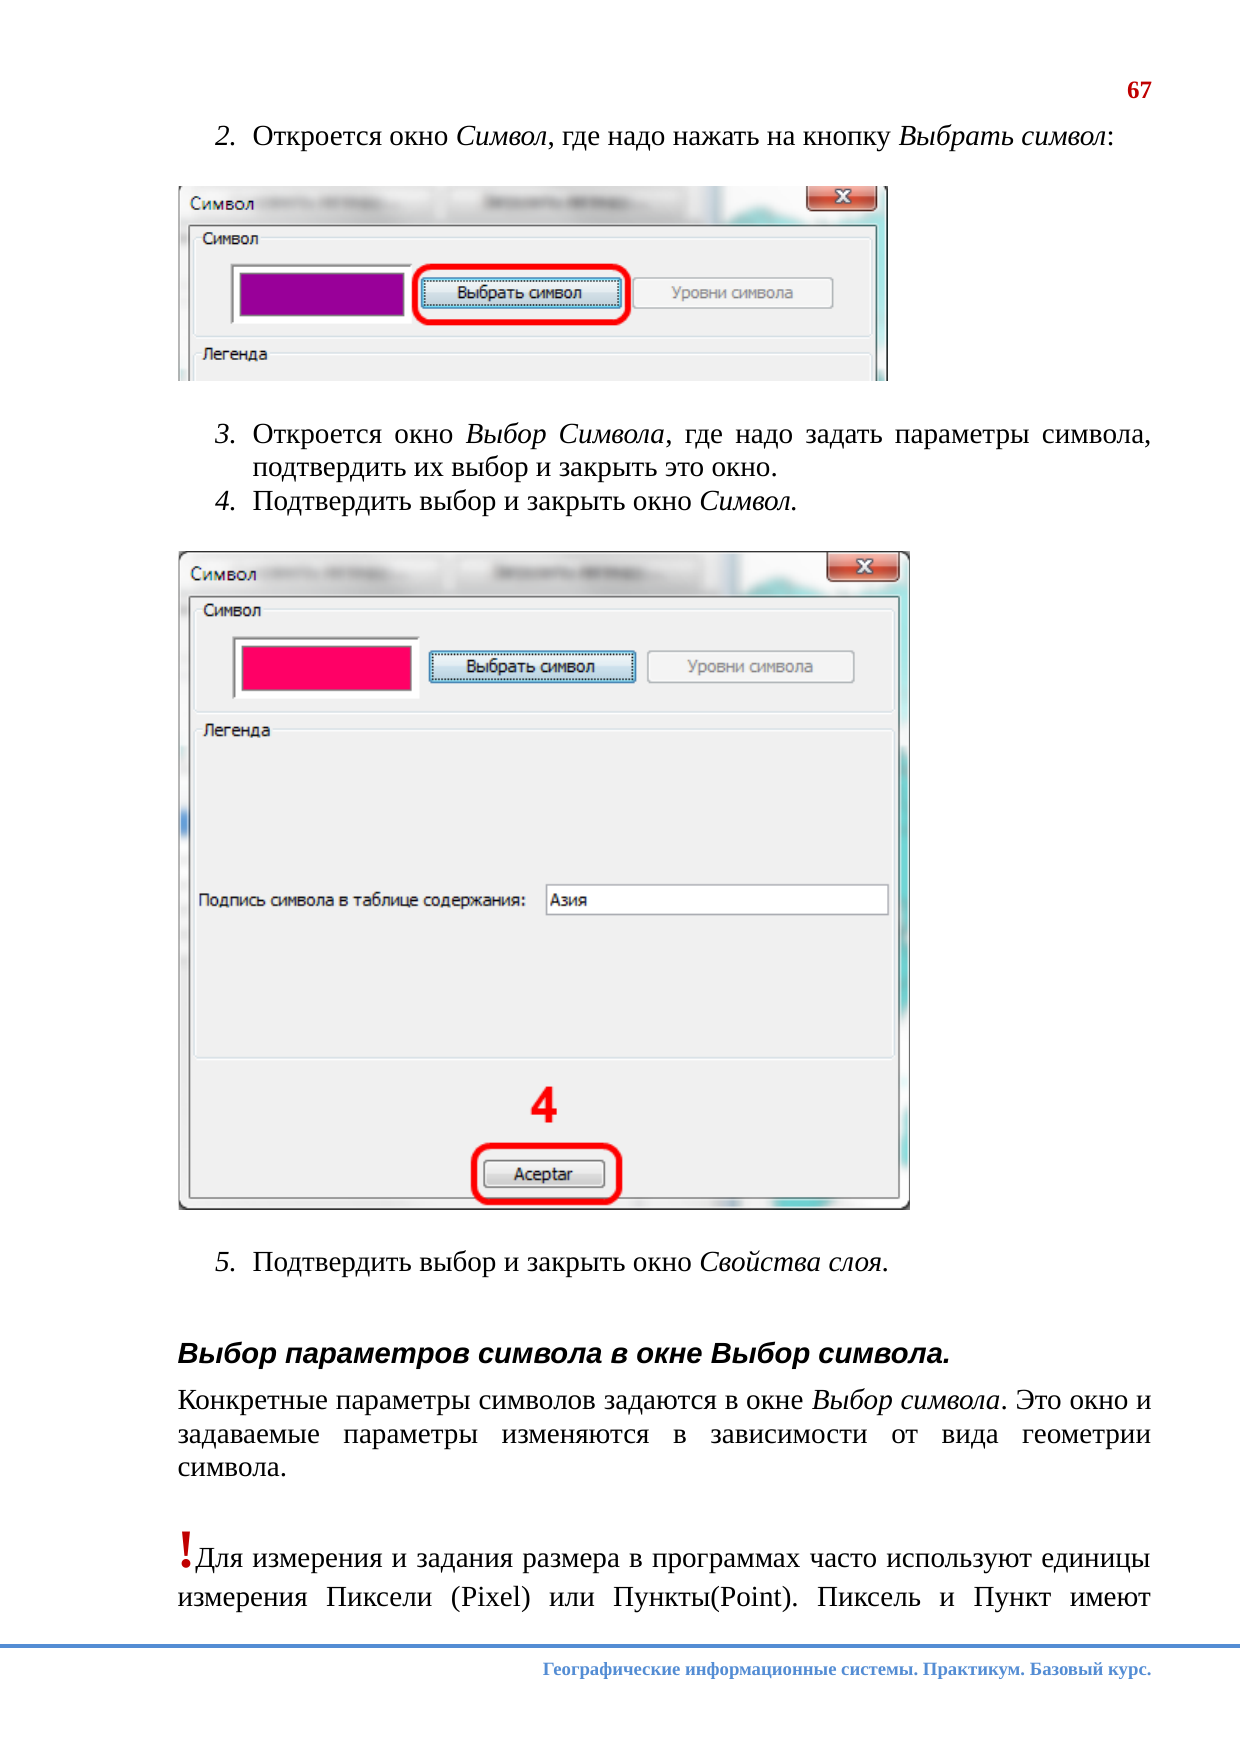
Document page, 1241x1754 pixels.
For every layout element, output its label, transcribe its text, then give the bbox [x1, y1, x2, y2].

list Откроется окно Выбор Символа, где надо задать параметры символа, подтвердить их выбор и закрыть это окно. [215, 416, 1152, 483]
list Подтвердить выбор и закрыть окно Символ. [215, 483, 1152, 516]
list Откроется окно Символ, где надо нажать на кнопку Выбрать символ: [215, 118, 1152, 152]
subtitle Выбор параметров символа в окне Выбор символа. [177, 1336, 1152, 1370]
text Конкретные параметры символов задаются в окне Выбор символа. Это окно и задаваемые параметры изменяются в зависимости от вида геометрии символа. [177, 1382, 1152, 1483]
text !Для измерения и задания размера в программах часто используют единицы измерения Пиксели (Pixel) или Пункты(Point). Пиксель и Пункт имеют [177, 1517, 1152, 1612]
list Подтвердить выбор и закрыть окно Свойства слоя. [215, 1244, 1152, 1278]
picture [178, 551, 910, 1210]
picture [178, 186, 888, 381]
